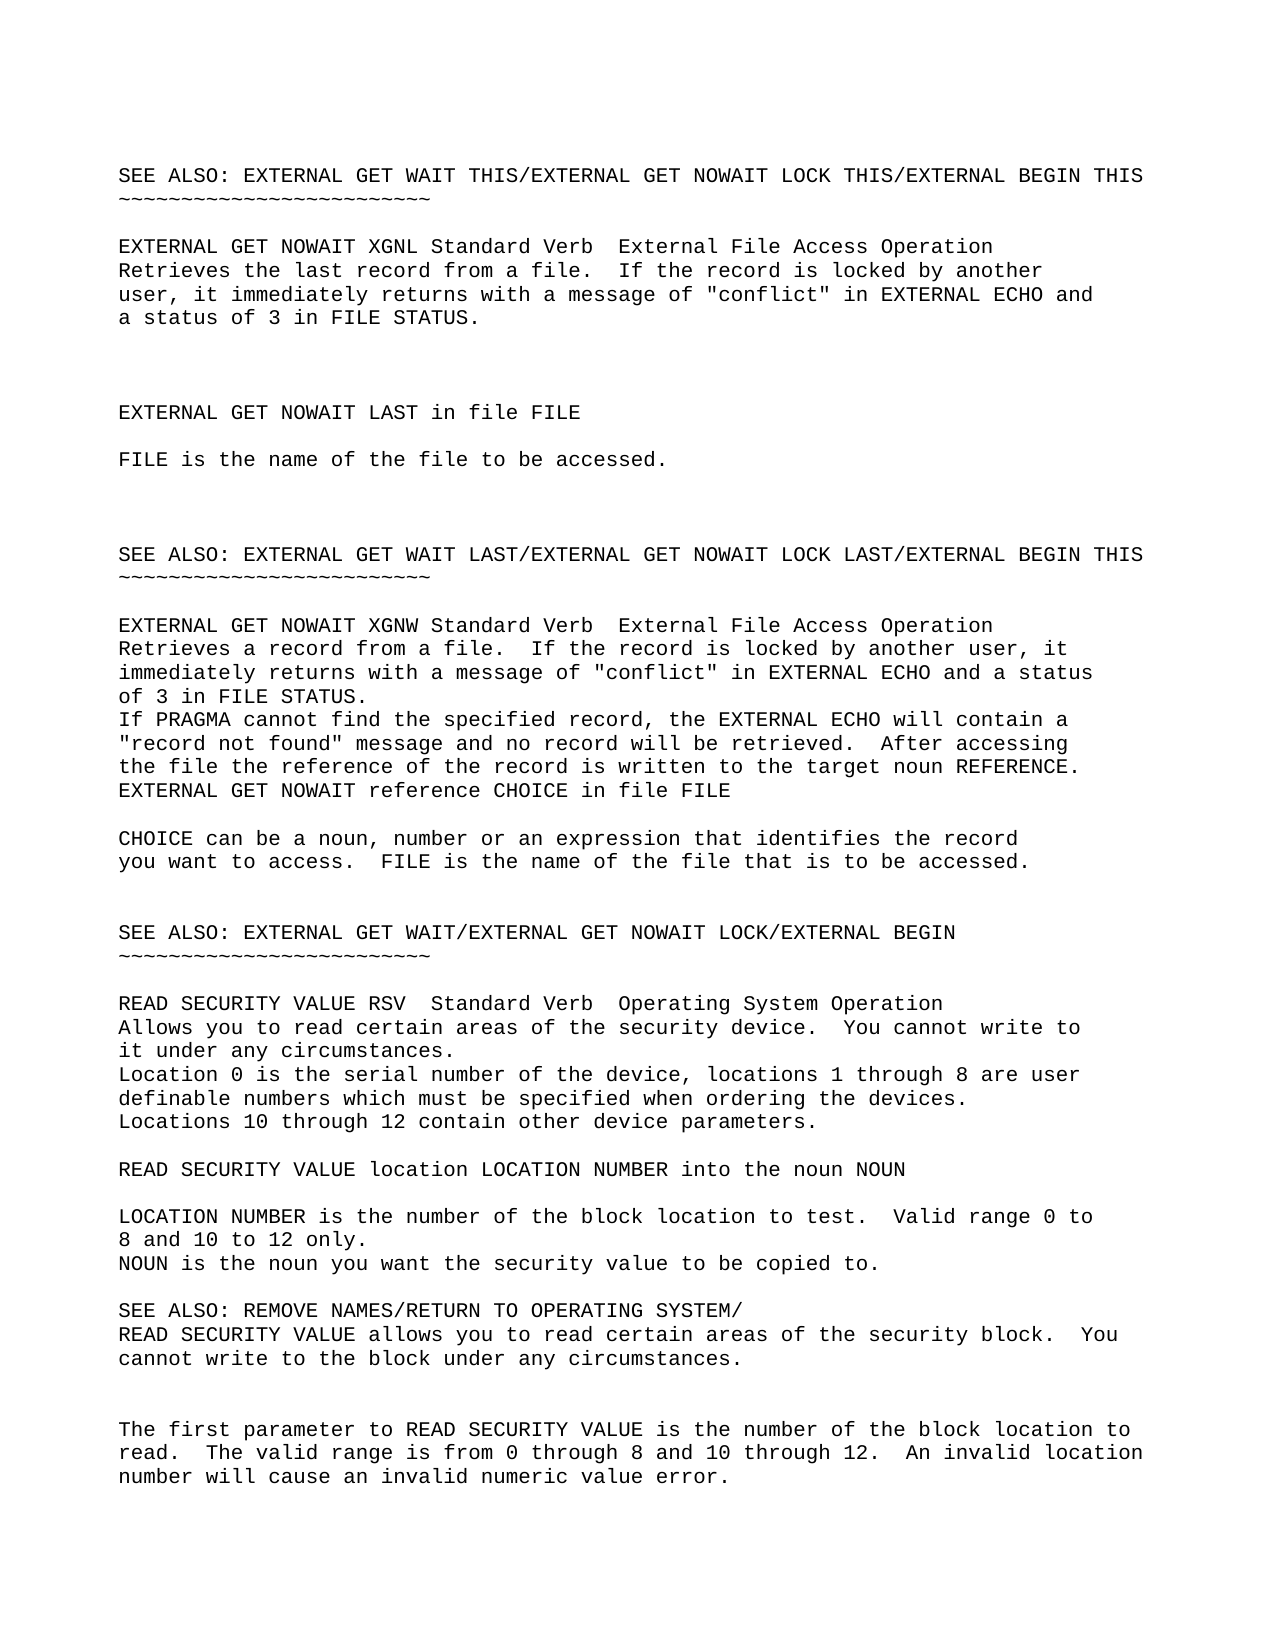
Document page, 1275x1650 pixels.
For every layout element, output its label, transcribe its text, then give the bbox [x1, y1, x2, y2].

text ~~~~~~~~~~~~~~~~~~~~~~~~~ [118, 946, 1157, 969]
text Locations 10 through 12 contain other device parameters. [118, 1111, 1157, 1135]
text Location 0 is the serial number of the device, locations 1 through 8 are user [118, 1064, 1157, 1088]
text a status of 3 in FILE STATUS. [118, 307, 1157, 331]
text SEE ALSO: EXTERNAL GET WAIT THIS/EXTERNAL GET NOWAIT LOCK THIS/EXTERNAL BEGIN THIS [118, 165, 1157, 189]
text "record not found" message and no record will be retrieved. After accessing [118, 733, 1157, 757]
text LOCATION NUMBER is the number of the block location to test. Valid range 0 to [118, 1206, 1157, 1229]
text NOUN is the noun you want the security value to be copied to. [118, 1253, 1157, 1277]
text SEE ALSO: EXTERNAL GET WAIT LAST/EXTERNAL GET NOWAIT LOCK LAST/EXTERNAL BEGIN THIS [118, 544, 1157, 567]
text READ SECURITY VALUE RSV Standard Verb Operating System Operation [118, 993, 1157, 1017]
text EXTERNAL GET NOWAIT XGNW Standard Verb External File Access Operation [118, 615, 1157, 638]
text Allows you to read certain areas of the security device. You cannot write to [118, 1017, 1157, 1040]
text 8 and 10 to 12 only. [118, 1229, 1157, 1253]
text immediately returns with a message of "conflict" in EXTERNAL ECHO and a status [118, 662, 1157, 686]
text EXTERNAL GET NOWAIT LAST in file FILE [118, 402, 1157, 426]
text FILE is the name of the file to be accessed. [118, 449, 1157, 473]
text EXTERNAL GET NOWAIT XGNL Standard Verb External File Access Operation [118, 236, 1157, 260]
text user, it immediately returns with a message of "conflict" in EXTERNAL ECHO and [118, 284, 1157, 307]
text Retrieves a record from a file. If the record is locked by another user, it [118, 638, 1157, 662]
text READ SECURITY VALUE location LOCATION NUMBER into the noun NOUN [118, 1158, 1157, 1182]
text definable numbers which must be specified when ordering the devices. [118, 1088, 1157, 1111]
text ~~~~~~~~~~~~~~~~~~~~~~~~~ [118, 567, 1157, 591]
text ~~~~~~~~~~~~~~~~~~~~~~~~~ [118, 189, 1157, 213]
text READ SECURITY VALUE allows you to read certain areas of the security block. You cannot write to the block under any circumstances. [118, 1324, 1157, 1371]
text CHOICE can be a noun, number or an expression that identifies the record [118, 827, 1157, 851]
text EXTERNAL GET NOWAIT reference CHOICE in file FILE [118, 780, 1157, 804]
text the file the reference of the record is written to the target noun REFERENCE. [118, 757, 1157, 780]
text it under any circumstances. [118, 1040, 1157, 1064]
text you want to access. FILE is the name of the file that is to be accessed. [118, 851, 1157, 875]
text The first parameter to READ SECURITY VALUE is the number of the block location to read. The valid range is from 0 through 8 and 10 through 12. An invalid location number will cause an invalid numeric value error. [118, 1419, 1157, 1489]
text SEE ALSO: EXTERNAL GET WAIT/EXTERNAL GET NOWAIT LOCK/EXTERNAL BEGIN [118, 922, 1157, 946]
text SEE ALSO: REMOVE NAMES/RETURN TO OPERATING SYSTEM/ [118, 1300, 1157, 1324]
text Retrieves the last record from a file. If the record is locked by another [118, 260, 1157, 284]
text of 3 in FILE STATUS. [118, 686, 1157, 709]
text If PRAGMA cannot find the specified record, the EXTERNAL ECHO will contain a [118, 709, 1157, 733]
